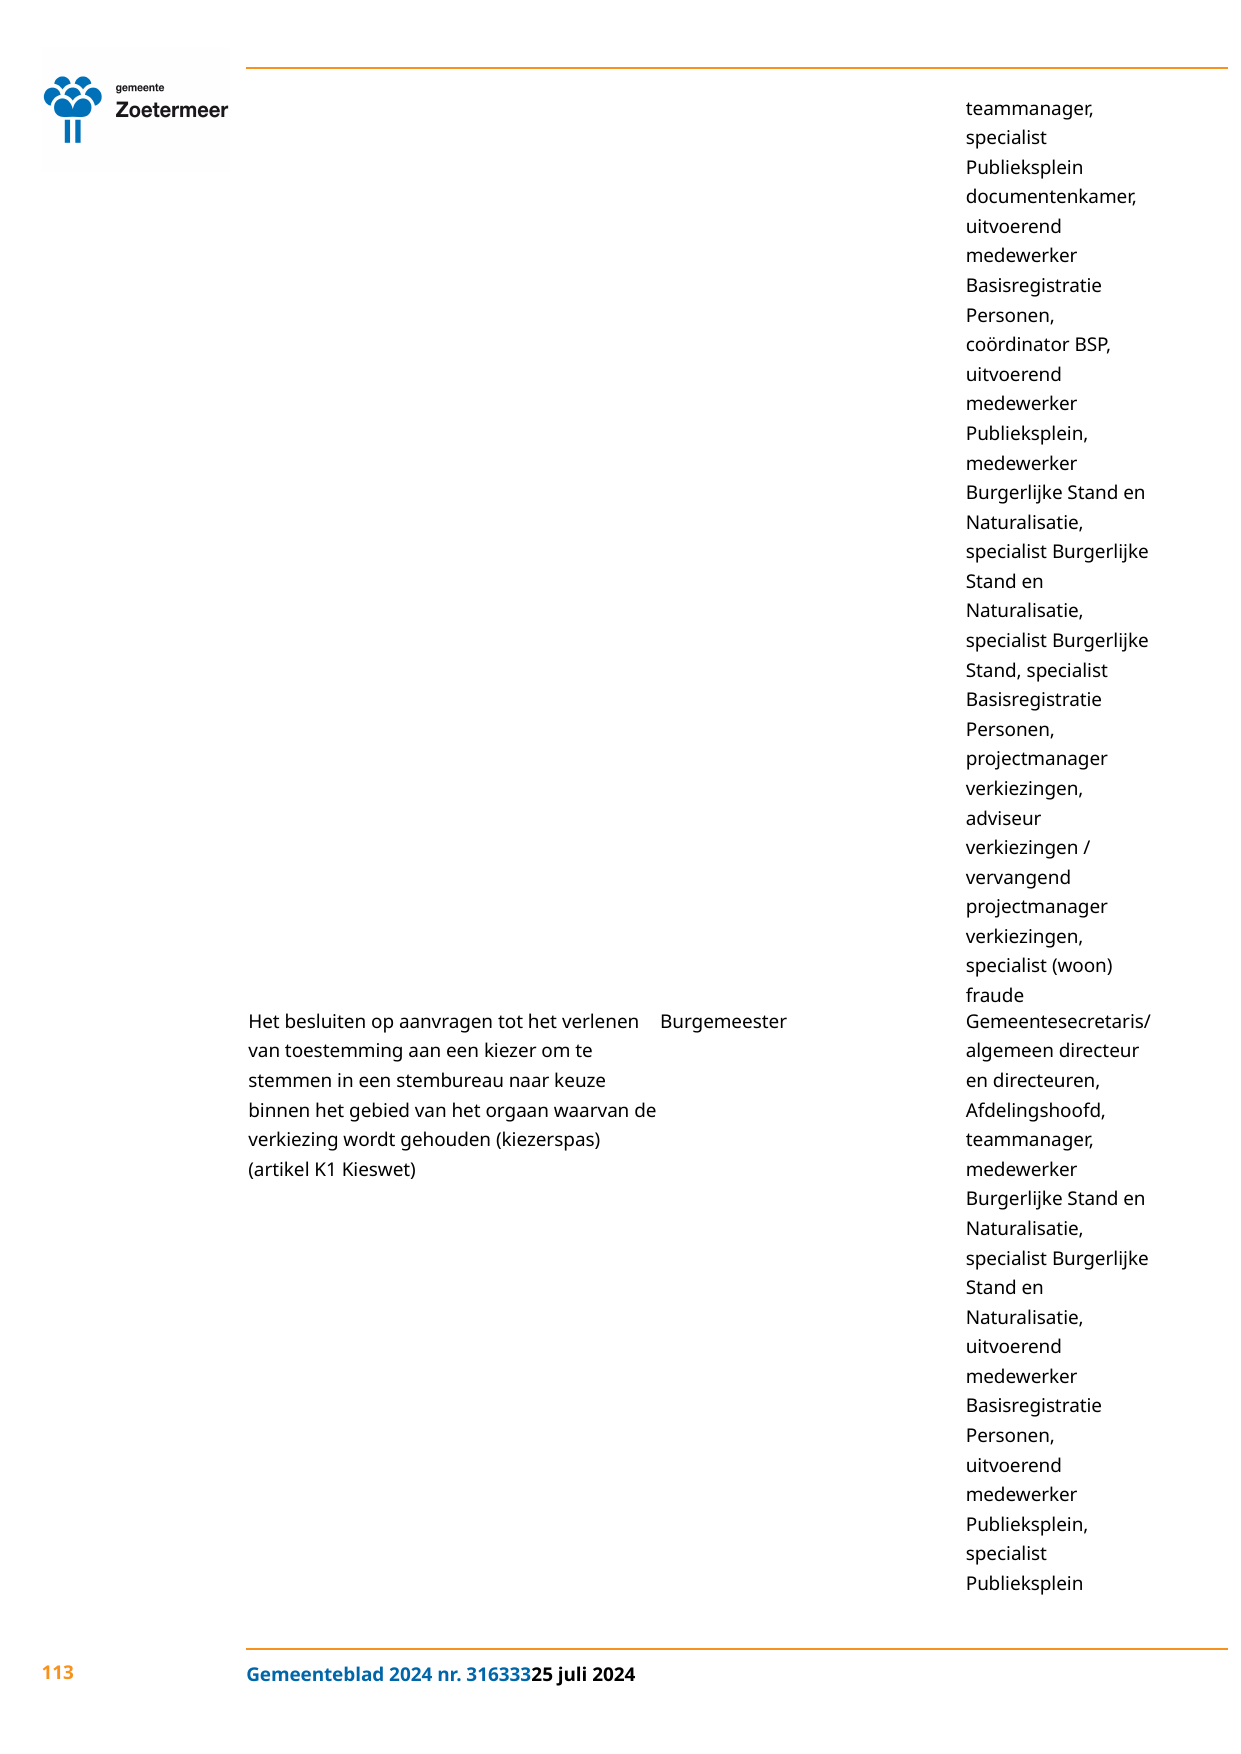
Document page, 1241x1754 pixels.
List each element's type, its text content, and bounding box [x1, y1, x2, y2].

table_cell [248, 95, 660, 1008]
table_cell Het besluiten op aanvragen tot het verlenen van toestemming aan een kiezer om te stemmen in een stembureau naar keuze binnen het gebied van het orgaan waarvan de verkiezing wordt gehouden (kiezerspas) (artikel K1 Kieswet) [248, 1008, 660, 1596]
table_cell [813, 95, 966, 1008]
table_cell Burgemeester [660, 1008, 813, 1596]
table_cell [660, 95, 813, 1008]
picture [41, 47, 231, 172]
table_cell teammanager, specialist Publieksplein documentenkamer, uitvoerend medewerker Basisregistratie Personen, coördinator BSP, uitvoerend medewerker Publieksplein, medewerker Burgerlijke Stand en Naturalisatie, specialist Burgerlijke Stand en Naturalisatie, specialist Burgerlijke Stand, specialist Basisregistratie Personen, projectmanager verkiezingen, adviseur verkiezingen / vervangend projectmanager verkiezingen, specialist (woon) fraude [966, 95, 1152, 1008]
table_cell Gemeentesecretaris/ algemeen directeur en directeuren, Afdelingshoofd, teammanager, medewerker Burgerlijke Stand en Naturalisatie, specialist Burgerlijke Stand en Naturalisatie, uitvoerend medewerker Basisregistratie Personen, uitvoerend medewerker Publieksplein, specialist Publieksplein [966, 1008, 1152, 1596]
table_cell [813, 1008, 966, 1596]
